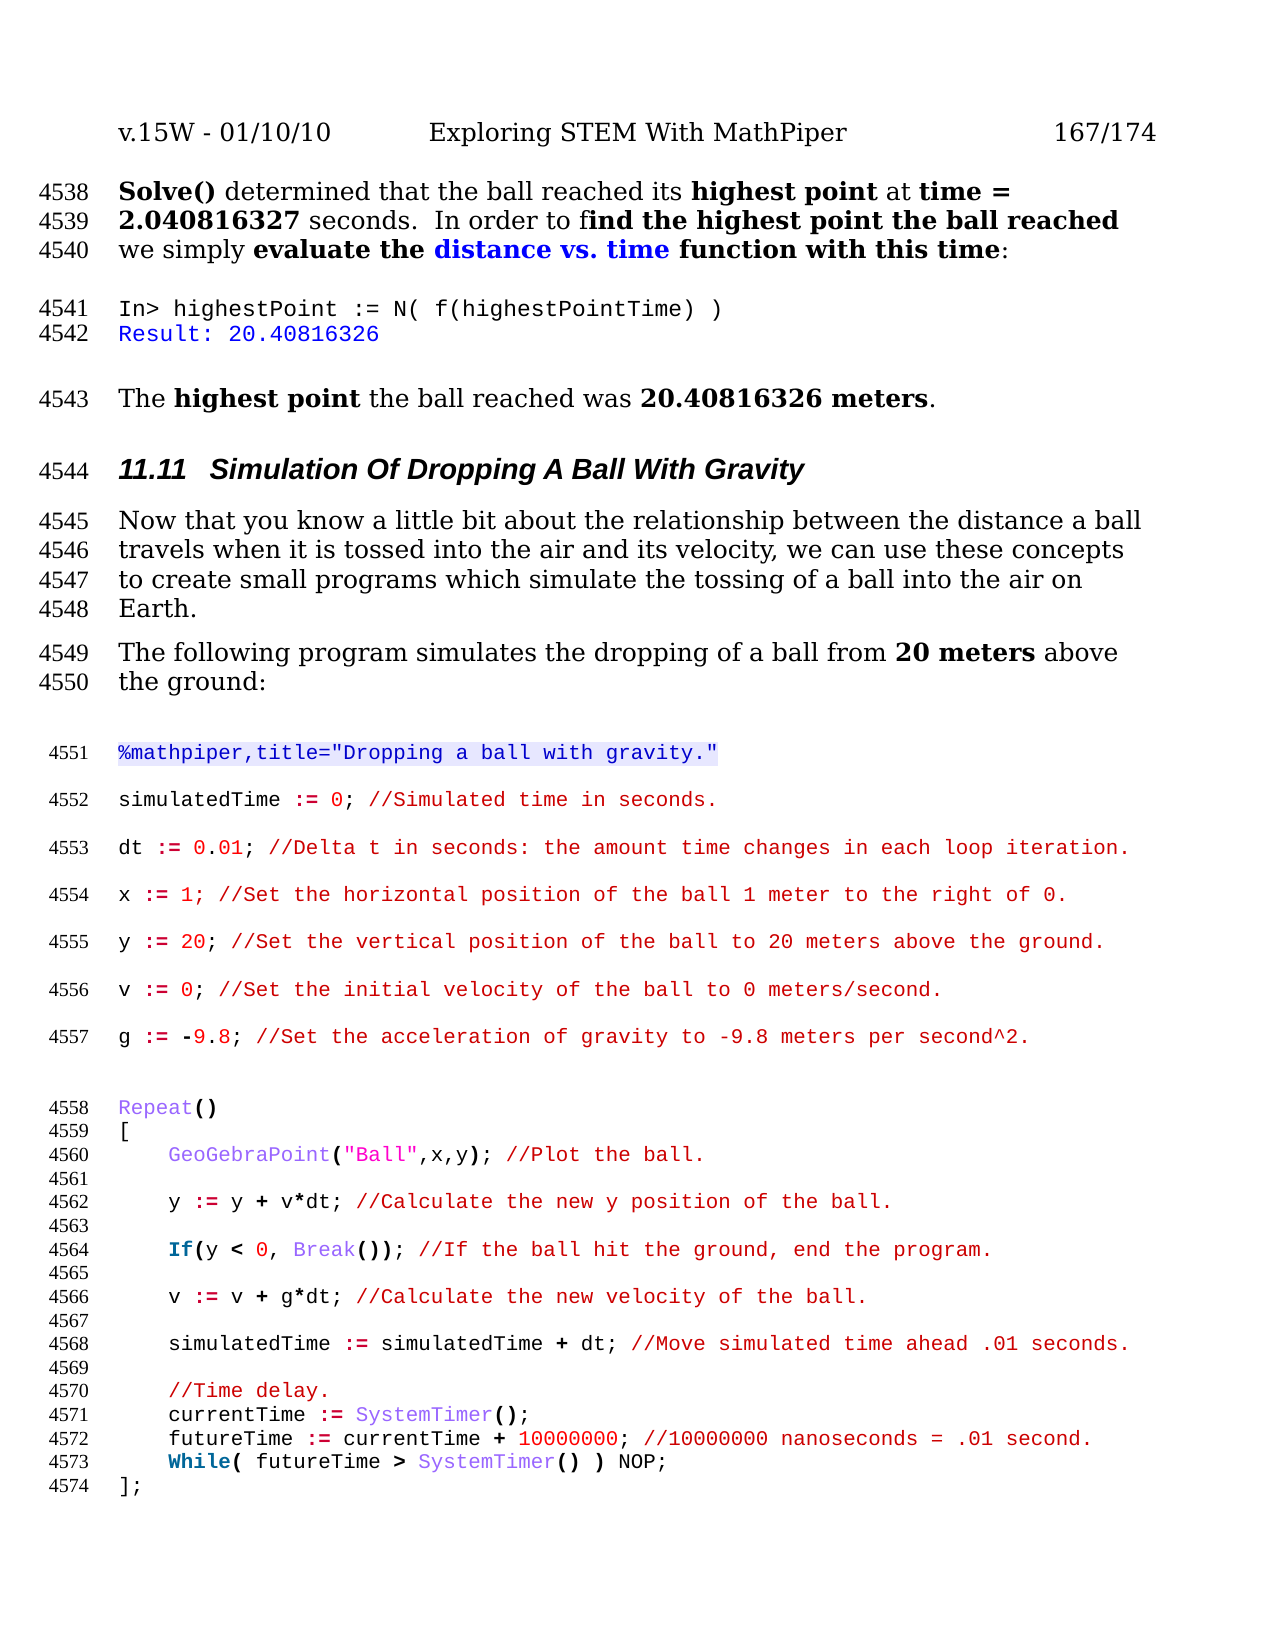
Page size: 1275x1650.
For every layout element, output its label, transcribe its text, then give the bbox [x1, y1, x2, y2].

text v := 0; //Set the initial velocity of the ball to 0 meters/second. [118, 978, 1157, 1002]
text currentTime := SystemTimer(); [118, 1404, 1157, 1428]
text The highest point the ball reached was 20.40816326 meters. [118, 384, 1157, 413]
text If(y < 0, Break()); //If the ball hit the ground, end the program. [118, 1239, 1157, 1262]
text Now that you know a little bit about the relationship between the distance a ball travels when it is tossed into the air and its velocity, we can use these concepts to create small programs which simulate the tossing of a ball into the air on Earth. [118, 507, 1157, 623]
text GeoGebraPoint("Ball",x,y); //Plot the ball. [118, 1144, 1157, 1168]
text x := 1; //Set the horizontal position of the ball 1 meter to the right of 0. [118, 884, 1157, 908]
text v := v + g*dt; //Calculate the new velocity of the ball. [118, 1286, 1157, 1309]
text Solve() determined that the ball reached its highest point at time = 2.040816327 seconds. In order to find the highest point the ball reached we simply evaluate the distance vs. time function with this time: [118, 177, 1157, 265]
text futureTime := currentTime + 10000000; //10000000 nanoseconds = .01 second. [118, 1428, 1157, 1451]
text //Time delay. [118, 1381, 1157, 1404]
text Result: 20.40816326 [118, 323, 1157, 349]
text While( futureTime > SystemTimer() ) NOP; [118, 1451, 1157, 1475]
text g := -9.8; //Set the acceleration of gravity to -9.8 meters per second^2. [118, 1026, 1157, 1049]
text ]; [118, 1475, 1157, 1499]
text [ [118, 1120, 1157, 1144]
text y := 20; //Set the vertical position of the ball to 20 meters above the ground. [118, 931, 1157, 955]
text simulatedTime := simulatedTime + dt; //Move simulated time ahead .01 seconds. [118, 1333, 1157, 1357]
text Repeat() [118, 1097, 1157, 1120]
text y := y + v*dt; //Calculate the new y position of the ball. [118, 1191, 1157, 1215]
text %mathpiper,title="Dropping a ball with gravity." [118, 742, 1157, 766]
text dt := 0.01; //Delta t in seconds: the amount time changes in each loop iteration. [118, 837, 1157, 860]
text The following program simulates the dropping of a ball from 20 meters above the ground: [118, 638, 1157, 697]
text simulatedTime := 0; //Simulated time in seconds. [118, 789, 1157, 813]
subtitle Simulation Of Dropping A Ball With Gravity [118, 452, 1157, 486]
text In> highestPoint := N( f(highestPointTime) ) [118, 297, 1157, 323]
